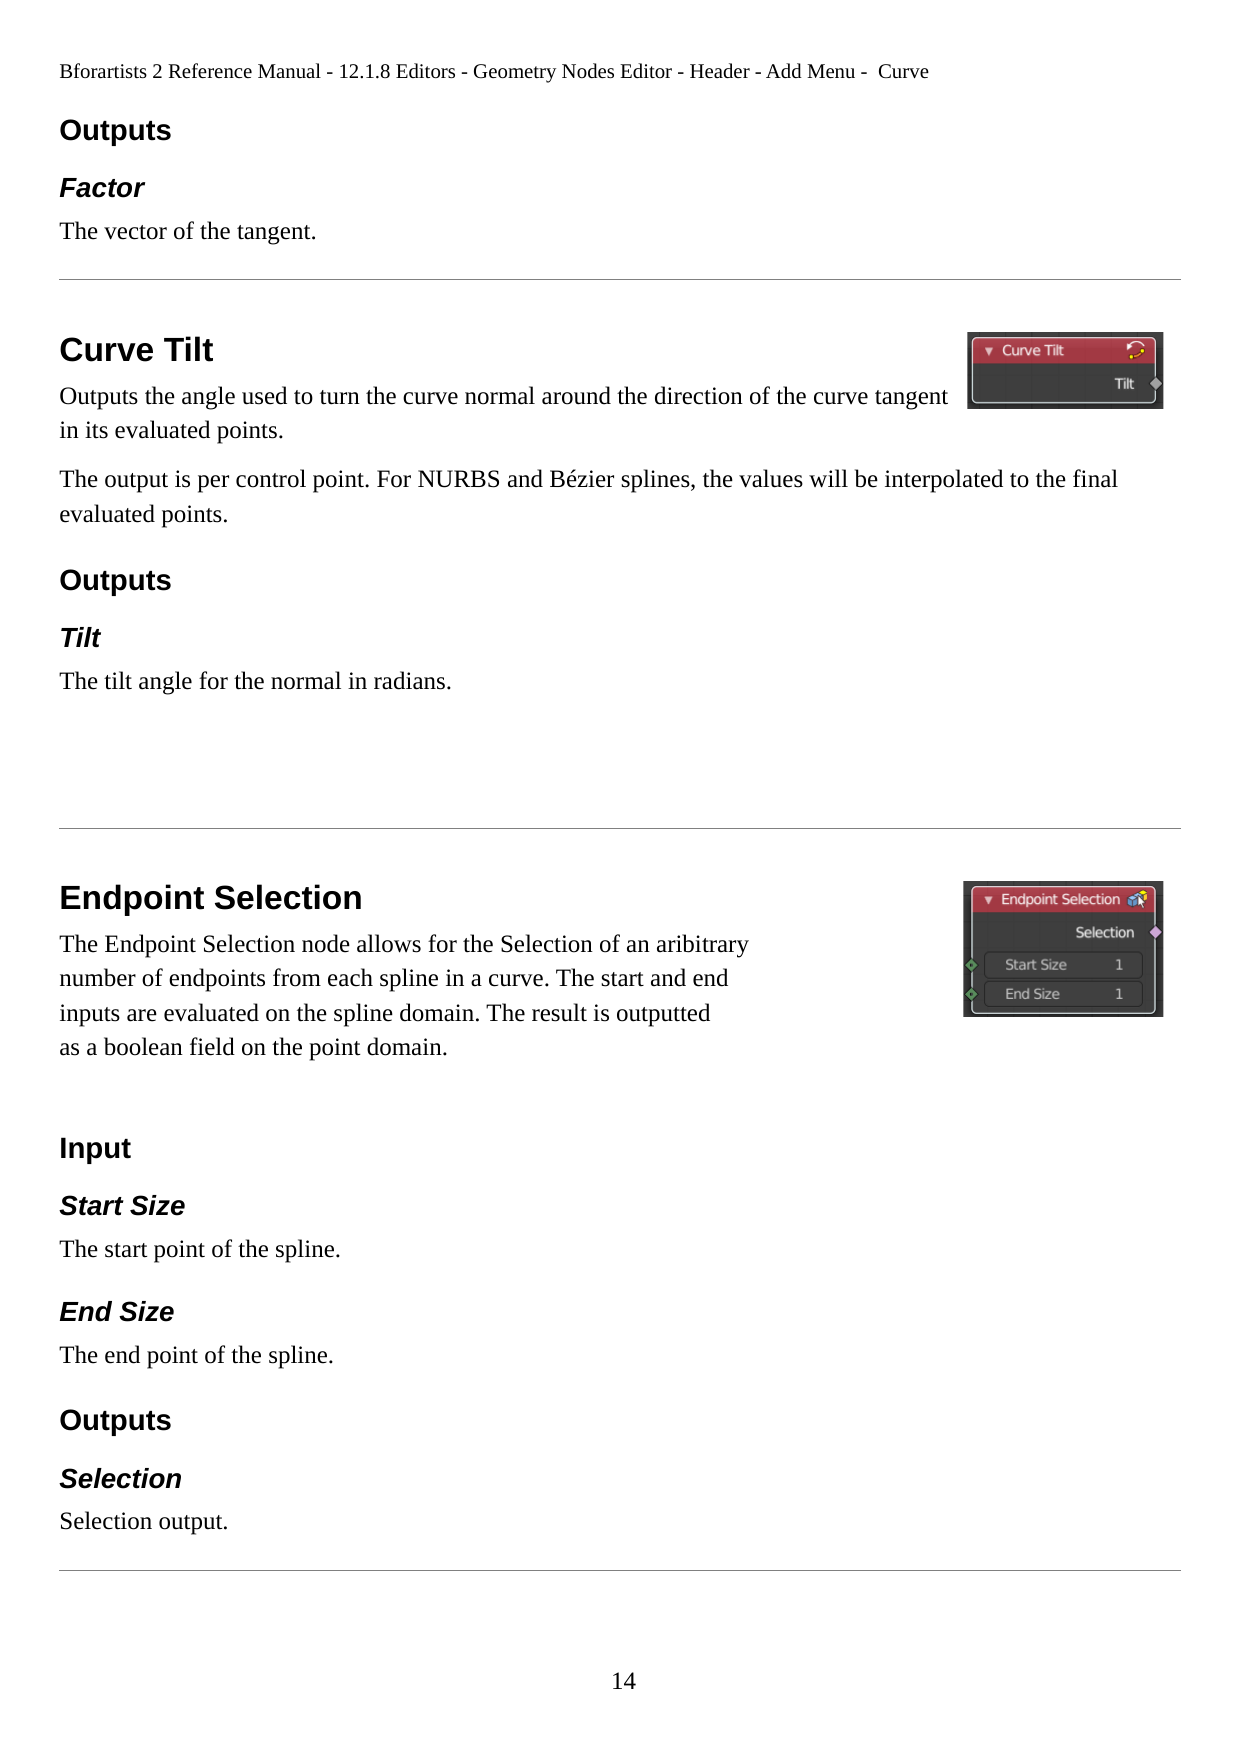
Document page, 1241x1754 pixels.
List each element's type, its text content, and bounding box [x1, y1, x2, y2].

picture [963, 881, 1164, 1017]
subtitle Endpoint Selection [59, 878, 1181, 917]
subtitle Outputs [59, 113, 1181, 146]
subtitle Tilt [59, 621, 1181, 653]
subtitle Selection [59, 1462, 1181, 1494]
text The vector of the tangent. [59, 216, 1181, 244]
text Selection output. [59, 1506, 1181, 1535]
text The Endpoint Selection node allows for the Selection of an aribitrary number of endpoints from each spline in a curve. The start and end inputs are evaluated on the spline domain. The result is outputted as a boolean field on the point domain. [59, 1017, 1181, 1096]
picture [967, 332, 1164, 409]
subtitle Outputs [59, 563, 1181, 596]
text The output is per control point. For NURBS and Bézier splines, the values will be interpolated to the final evaluated points. [59, 464, 1181, 528]
subtitle End Size [59, 1295, 1181, 1327]
subtitle Input [59, 1131, 1181, 1164]
text The tilt angle for the normal in radians. [59, 666, 1181, 694]
text The end point of the spline. [59, 1340, 1181, 1368]
subtitle Outputs [59, 1403, 1181, 1437]
subtitle Curve Tilt [59, 330, 1181, 368]
subtitle Start Size [59, 1189, 1181, 1221]
subtitle Factor [59, 171, 1181, 203]
text The start point of the spline. [59, 1234, 1181, 1262]
text Outputs the angle used to turn the curve normal around the direction of the curve tangent in its evaluated points. [59, 381, 1181, 444]
